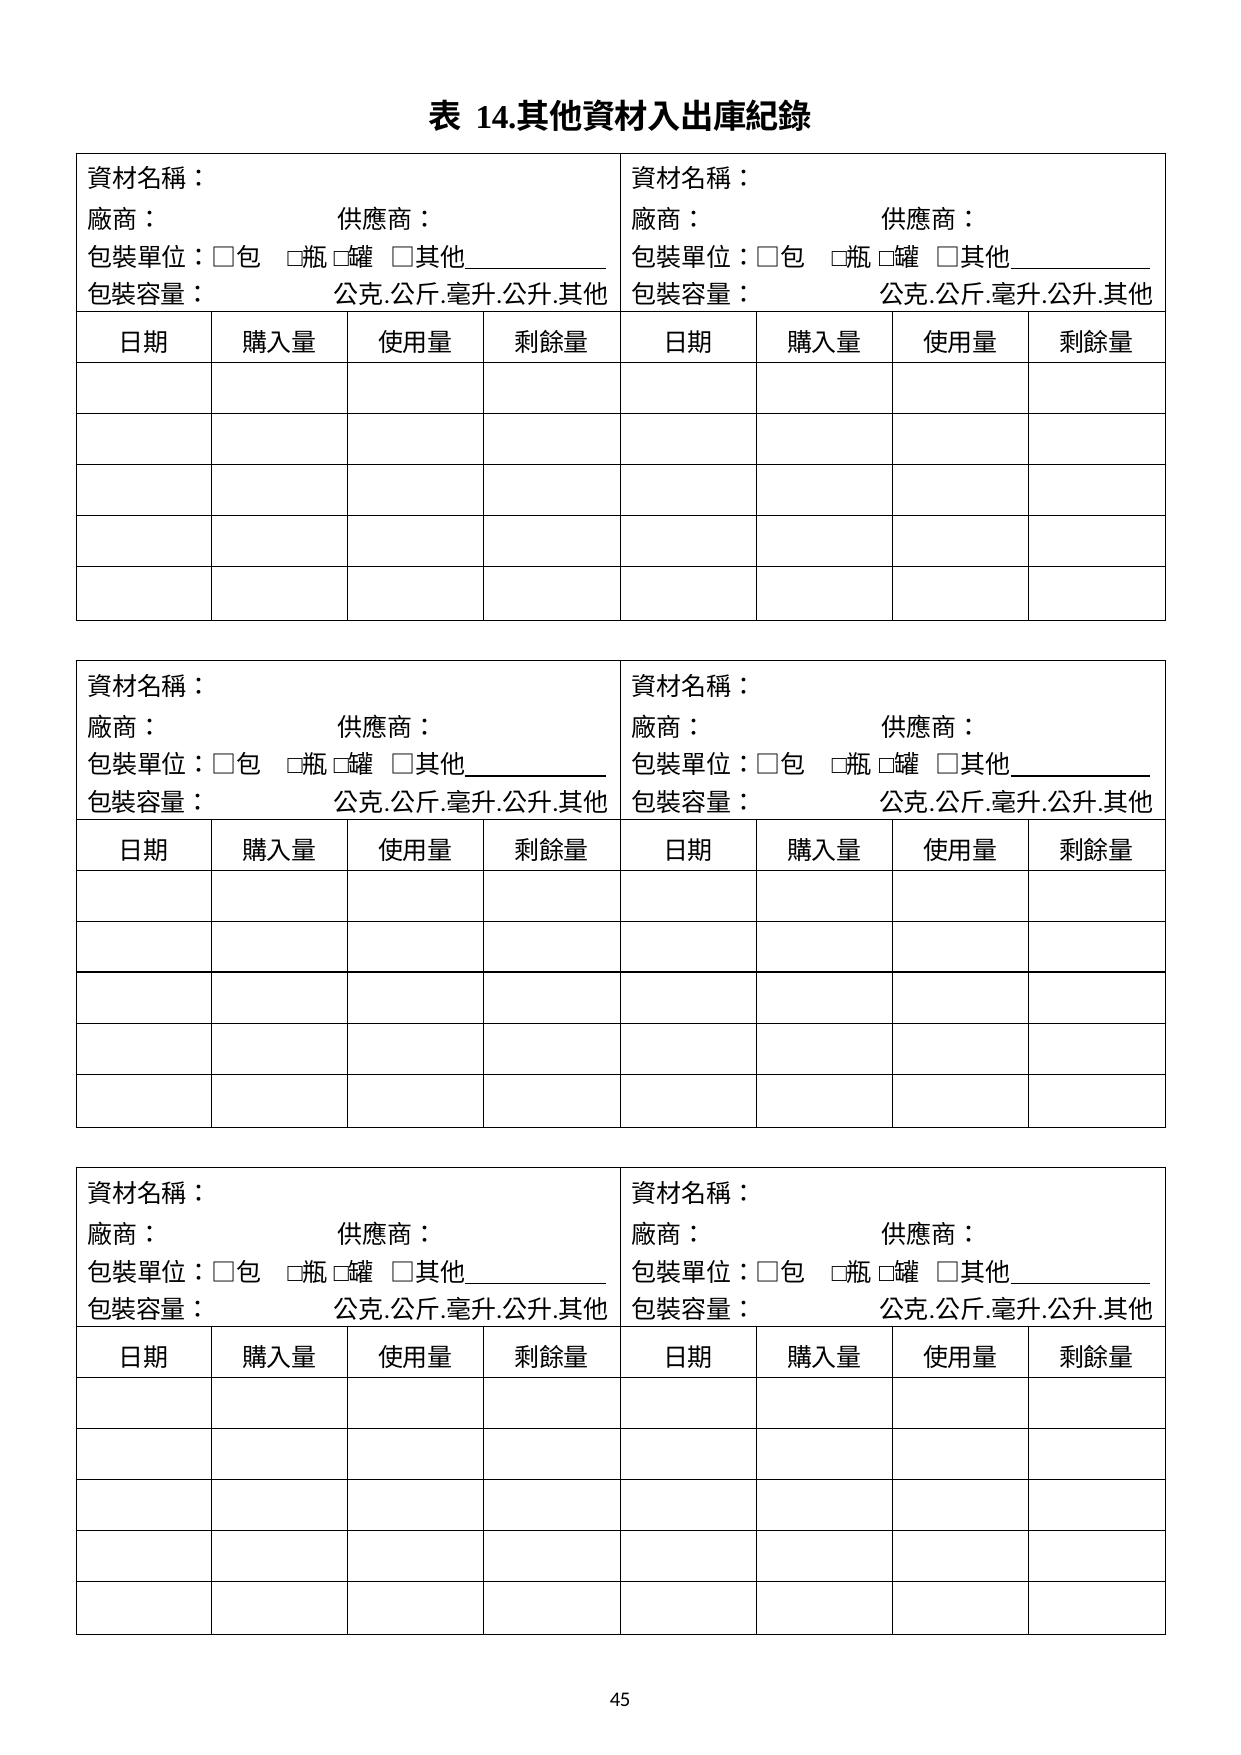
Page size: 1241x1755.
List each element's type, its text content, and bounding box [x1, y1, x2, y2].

table_cell [757, 973, 892, 1023]
table_header 資材名稱： 廠商： 供應商： 包裝單位：□包 □瓶 □罐 □其他 包裝容量： 公克.公斤.毫升.公升.其他 [77, 1168, 620, 1326]
table_cell [893, 465, 1028, 515]
table_cell [484, 363, 620, 413]
table_cell 購入量 [757, 1327, 892, 1377]
table_cell [893, 1378, 1028, 1428]
table_cell [212, 1075, 347, 1127]
table_cell [757, 465, 892, 515]
table_cell [893, 414, 1028, 464]
table_cell [1029, 567, 1165, 619]
table_cell 購入量 [212, 1327, 347, 1377]
table_cell [1029, 871, 1165, 921]
table_cell 剩餘量 [1029, 820, 1165, 869]
table_cell [212, 1024, 347, 1074]
table_cell 日期 [621, 312, 756, 362]
table_cell [1029, 1378, 1165, 1428]
table_cell 日期 [77, 1327, 211, 1377]
table_cell [77, 922, 211, 971]
table_cell [212, 567, 347, 619]
table_cell 剩餘量 [484, 1327, 620, 1377]
table_cell [621, 1378, 756, 1428]
table_cell [621, 1582, 756, 1634]
table_cell [757, 1024, 892, 1074]
table_cell [757, 1531, 892, 1581]
table_cell [77, 1480, 211, 1530]
table_cell [484, 1582, 620, 1634]
table_cell 使用量 [348, 312, 483, 362]
table_cell [621, 1024, 756, 1074]
table_cell [484, 1480, 620, 1530]
table_cell 購入量 [757, 312, 892, 362]
table_header 資材名稱： 廠商： 供應商： 包裝單位：□包 □瓶 □罐 □其他 包裝容量： 公克.公斤.毫升.公升.其他 [621, 1168, 1165, 1326]
table_cell [1029, 1531, 1165, 1581]
table_cell [893, 1024, 1028, 1074]
table_cell 剩餘量 [484, 312, 620, 362]
table_cell 使用量 [893, 312, 1028, 362]
table_cell [348, 973, 483, 1023]
table_cell [621, 1429, 756, 1479]
table_cell [1029, 973, 1165, 1023]
table_cell [77, 414, 211, 464]
table_cell [484, 871, 620, 921]
table_cell [621, 1075, 756, 1127]
table_cell [484, 414, 620, 464]
table_header 資材名稱： 廠商： 供應商： 包裝單位：□包 □瓶 □罐 □其他 包裝容量： 公克.公斤.毫升.公升.其他 [621, 154, 1165, 311]
table_cell [757, 414, 892, 464]
table_cell [77, 871, 211, 921]
table_cell [621, 922, 756, 971]
table_cell [77, 363, 211, 413]
table_cell [757, 1378, 892, 1428]
table_cell [757, 871, 892, 921]
table_cell [77, 1531, 211, 1581]
table_cell [212, 922, 347, 971]
table_cell [348, 1480, 483, 1530]
table_cell [757, 922, 892, 971]
table_cell [77, 1378, 211, 1428]
subtitle 表 14.其他資材入出庫紀錄 [48, 90, 1193, 138]
table_cell [348, 363, 483, 413]
table_cell [1029, 1075, 1165, 1127]
table_cell [893, 567, 1028, 619]
table_cell [77, 1582, 211, 1634]
table_cell [621, 516, 756, 566]
table_cell [621, 871, 756, 921]
table_cell [77, 1429, 211, 1479]
table_cell [484, 973, 620, 1023]
table_cell [484, 1531, 620, 1581]
table_cell [621, 1480, 756, 1530]
table_cell 購入量 [757, 820, 892, 869]
table_cell 剩餘量 [1029, 1327, 1165, 1377]
table_cell [348, 516, 483, 566]
table_cell [1029, 922, 1165, 971]
table_cell [484, 922, 620, 971]
table_cell 日期 [621, 1327, 756, 1377]
table_cell [1029, 1582, 1165, 1634]
table_cell [757, 516, 892, 566]
table_cell [212, 465, 347, 515]
table_cell 購入量 [212, 312, 347, 362]
table_cell [484, 1378, 620, 1428]
table_cell 購入量 [212, 820, 347, 869]
table_cell [484, 1075, 620, 1127]
table_cell [893, 1531, 1028, 1581]
table_cell [348, 567, 483, 619]
table_cell [212, 414, 347, 464]
table_cell [348, 1429, 483, 1479]
table_cell [1029, 1480, 1165, 1530]
table_cell 日期 [621, 820, 756, 869]
table_cell [1029, 1024, 1165, 1074]
table_cell [348, 1075, 483, 1127]
table_cell [212, 1378, 347, 1428]
table_cell [77, 516, 211, 566]
table_cell [893, 1429, 1028, 1479]
table_cell [484, 465, 620, 515]
table_cell 使用量 [348, 820, 483, 869]
table_cell [77, 567, 211, 619]
table_cell [893, 1582, 1028, 1634]
table_cell [621, 567, 756, 619]
table_cell [757, 1582, 892, 1634]
table_cell [212, 1480, 347, 1530]
table_cell [621, 363, 756, 413]
table_cell [212, 973, 347, 1023]
table_cell [348, 414, 483, 464]
table_cell 使用量 [893, 1327, 1028, 1377]
table_cell [77, 1075, 211, 1127]
table_header 資材名稱： 廠商： 供應商： 包裝單位：□包 □瓶 □罐 □其他 包裝容量： 公克.公斤.毫升.公升.其他 [77, 154, 620, 311]
table_cell [893, 973, 1028, 1023]
table_cell [893, 871, 1028, 921]
table_cell [1029, 414, 1165, 464]
table_cell [621, 414, 756, 464]
table_cell [484, 567, 620, 619]
table_cell [77, 465, 211, 515]
table_cell [621, 465, 756, 515]
table_cell [757, 1429, 892, 1479]
table_cell [893, 1075, 1028, 1127]
table_cell [77, 1024, 211, 1074]
table_cell [893, 1480, 1028, 1530]
table_cell [1029, 516, 1165, 566]
table_cell [212, 1531, 347, 1581]
table_cell [1029, 465, 1165, 515]
table_header 資材名稱： 廠商： 供應商： 包裝單位：□包 □瓶 □罐 □其他 包裝容量： 公克.公斤.毫升.公升.其他 [77, 661, 620, 818]
table_cell [77, 973, 211, 1023]
table_header 資材名稱： 廠商： 供應商： 包裝單位：□包 □瓶 □罐 □其他 包裝容量： 公克.公斤.毫升.公升.其他 [621, 661, 1165, 818]
table_cell 日期 [77, 312, 211, 362]
table_cell 使用量 [348, 1327, 483, 1377]
table_cell [212, 516, 347, 566]
table_cell [212, 363, 347, 413]
table_cell 日期 [77, 820, 211, 869]
table_cell 剩餘量 [1029, 312, 1165, 362]
table_cell [893, 516, 1028, 566]
table_cell [212, 1582, 347, 1634]
table_cell 使用量 [893, 820, 1028, 869]
table_cell [348, 465, 483, 515]
table_cell [757, 363, 892, 413]
table_cell [1029, 363, 1165, 413]
table_cell [348, 1024, 483, 1074]
table_cell [757, 1480, 892, 1530]
table_cell [621, 1531, 756, 1581]
table_cell [348, 1531, 483, 1581]
table_cell [893, 922, 1028, 971]
table_cell [1029, 1429, 1165, 1479]
table_cell [757, 567, 892, 619]
table_cell [484, 516, 620, 566]
table_cell [893, 363, 1028, 413]
table_cell [621, 973, 756, 1023]
table_cell [212, 871, 347, 921]
table_cell [757, 1075, 892, 1127]
table_cell [348, 922, 483, 971]
table_cell 剩餘量 [484, 820, 620, 869]
table_cell [348, 871, 483, 921]
table_cell [348, 1582, 483, 1634]
table_cell [212, 1429, 347, 1479]
table_cell [484, 1429, 620, 1479]
table_cell [484, 1024, 620, 1074]
table_cell [348, 1378, 483, 1428]
